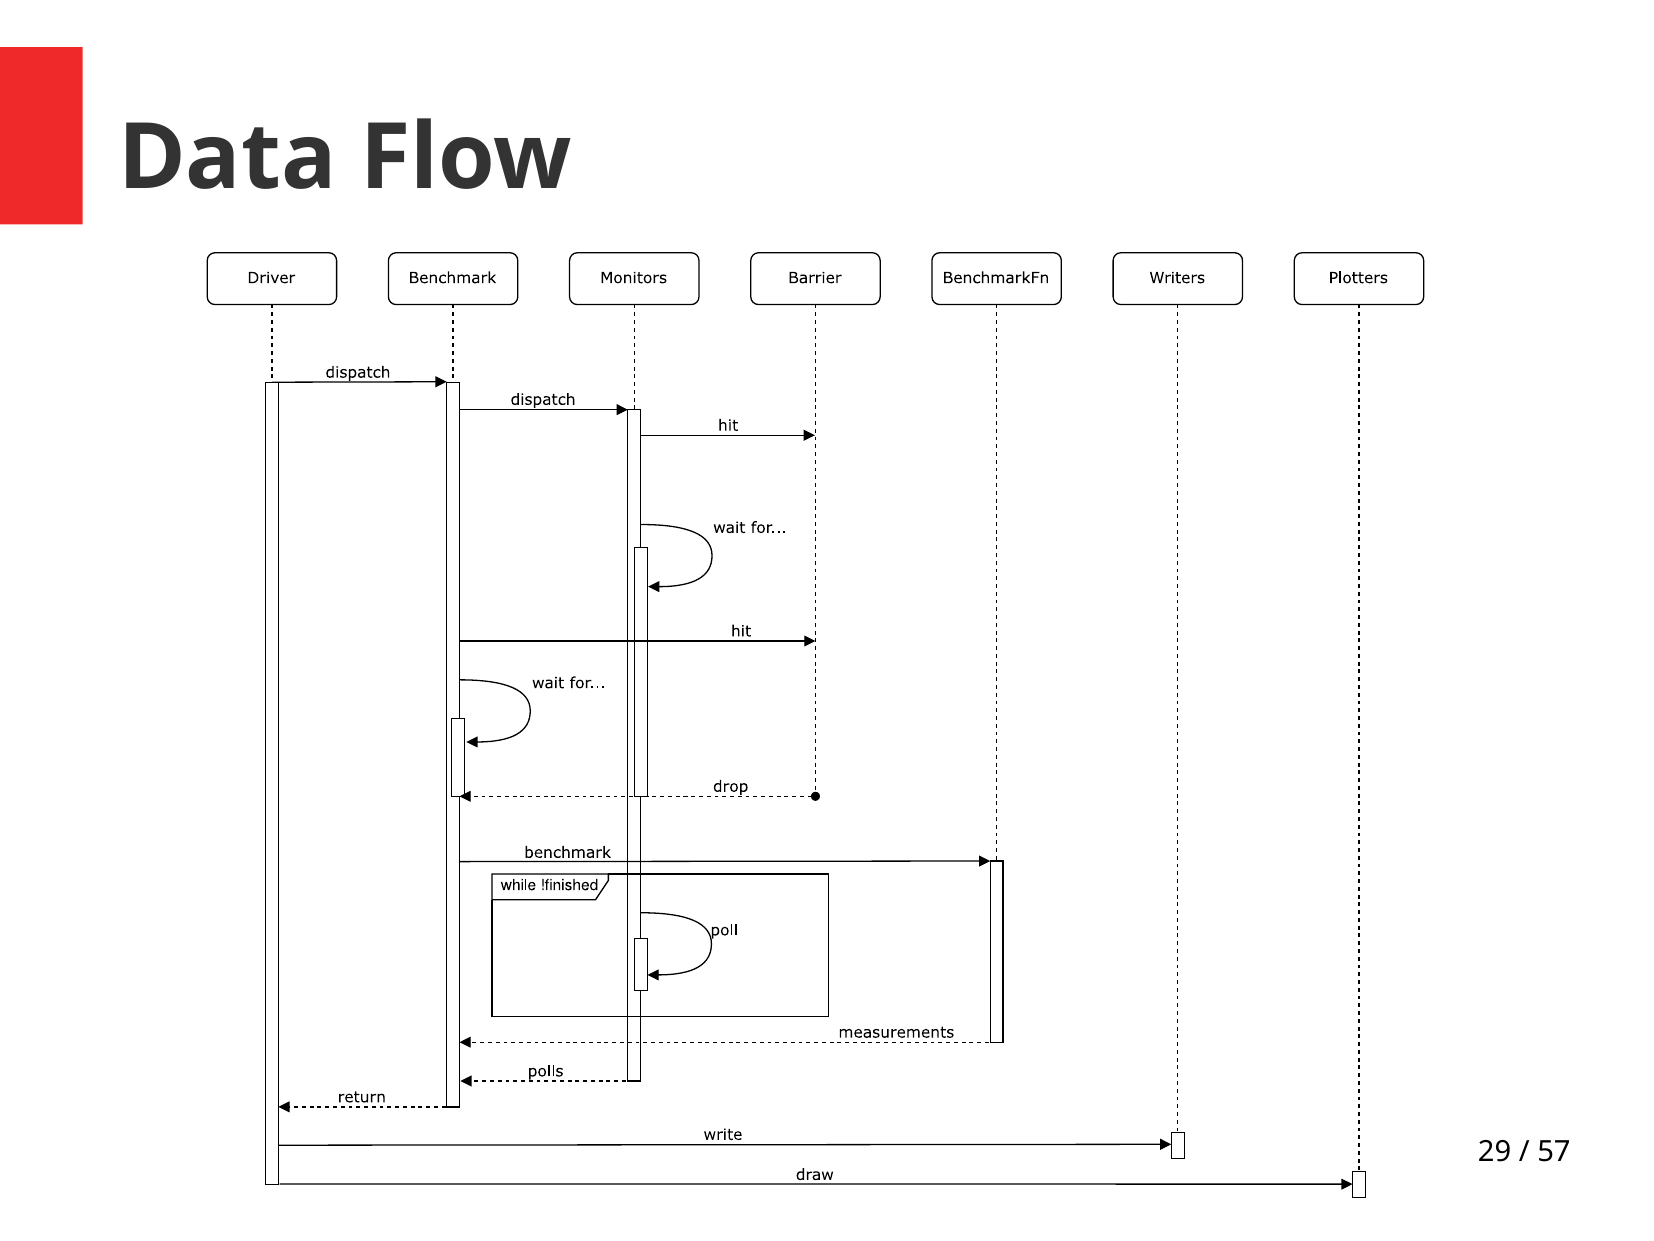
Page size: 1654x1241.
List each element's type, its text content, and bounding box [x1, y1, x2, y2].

picture [205, 135, 1426, 1201]
title Data Flow [118, 49, 1571, 257]
